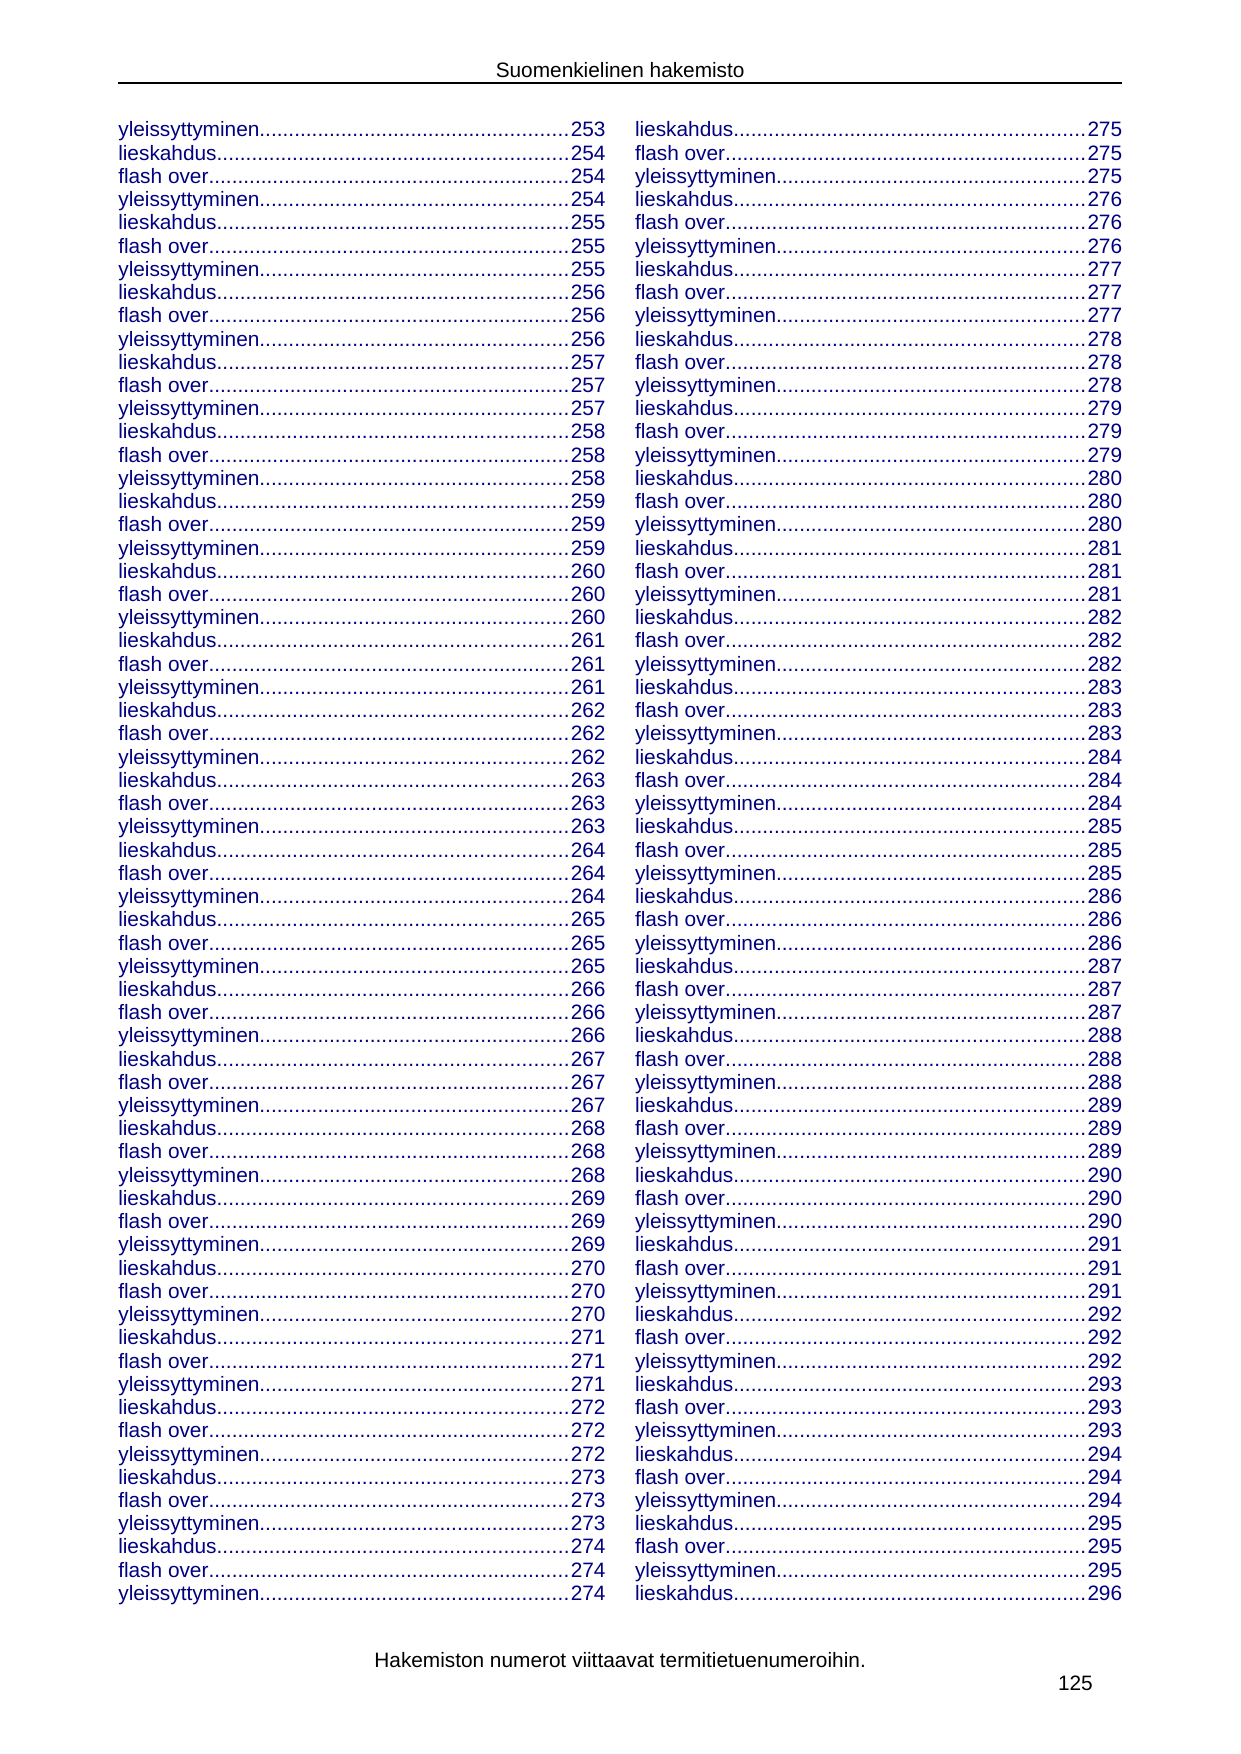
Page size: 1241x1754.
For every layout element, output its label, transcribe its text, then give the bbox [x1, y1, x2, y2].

text flash over 267 [118, 1070, 605, 1094]
text lieskahdus 288 [635, 1024, 1122, 1047]
text yleissyttyminen 257 [118, 397, 605, 420]
text yleissyttyminen 279 [635, 443, 1122, 466]
text lieskahdus 270 [118, 1256, 605, 1279]
text yleissyttyminen 283 [635, 722, 1122, 745]
text lieskahdus 273 [118, 1465, 605, 1488]
text flash over 265 [118, 931, 605, 954]
text lieskahdus 255 [118, 211, 605, 234]
text yleissyttyminen 274 [118, 1581, 605, 1605]
text flash over 291 [635, 1256, 1122, 1279]
text yleissyttyminen 276 [635, 234, 1122, 257]
text yleissyttyminen 259 [118, 536, 605, 559]
text yleissyttyminen 287 [635, 1001, 1122, 1024]
text flash over 275 [635, 141, 1122, 164]
text lieskahdus 266 [118, 977, 605, 1001]
text flash over 271 [118, 1349, 605, 1372]
text lieskahdus 276 [635, 188, 1122, 211]
text flash over 274 [118, 1558, 605, 1581]
text flash over 285 [635, 838, 1122, 861]
text lieskahdus 282 [635, 606, 1122, 629]
text yleissyttyminen 284 [635, 792, 1122, 815]
text flash over 282 [635, 629, 1122, 652]
text flash over 286 [635, 908, 1122, 931]
text flash over 254 [118, 164, 605, 188]
text yleissyttyminen 271 [118, 1372, 605, 1396]
text yleissyttyminen 272 [118, 1442, 605, 1465]
text yleissyttyminen 282 [635, 652, 1122, 676]
text flash over 261 [118, 652, 605, 676]
text yleissyttyminen 262 [118, 745, 605, 768]
text lieskahdus 262 [118, 699, 605, 722]
text lieskahdus 267 [118, 1047, 605, 1070]
text lieskahdus 290 [635, 1163, 1122, 1187]
text flash over 292 [635, 1326, 1122, 1349]
text yleissyttyminen 291 [635, 1279, 1122, 1303]
text flash over 284 [635, 768, 1122, 792]
text lieskahdus 286 [635, 884, 1122, 908]
text yleissyttyminen 270 [118, 1303, 605, 1326]
text flash over 277 [635, 281, 1122, 304]
text lieskahdus 272 [118, 1396, 605, 1419]
text yleissyttyminen 260 [118, 606, 605, 629]
text flash over 290 [635, 1187, 1122, 1210]
text yleissyttyminen 258 [118, 466, 605, 490]
text lieskahdus 257 [118, 350, 605, 373]
text lieskahdus 285 [635, 815, 1122, 838]
text yleissyttyminen 277 [635, 304, 1122, 327]
text flash over 288 [635, 1047, 1122, 1070]
text yleissyttyminen 289 [635, 1140, 1122, 1163]
text flash over 262 [118, 722, 605, 745]
text lieskahdus 284 [635, 745, 1122, 768]
text lieskahdus 261 [118, 629, 605, 652]
text lieskahdus 259 [118, 490, 605, 513]
text lieskahdus 295 [635, 1512, 1122, 1535]
text yleissyttyminen 293 [635, 1419, 1122, 1442]
text lieskahdus 296 [635, 1581, 1122, 1605]
text yleissyttyminen 285 [635, 861, 1122, 884]
text yleissyttyminen 264 [118, 884, 605, 908]
text yleissyttyminen 256 [118, 327, 605, 350]
text lieskahdus 281 [635, 536, 1122, 559]
text flash over 281 [635, 559, 1122, 583]
text lieskahdus 263 [118, 768, 605, 792]
text yleissyttyminen 268 [118, 1163, 605, 1187]
text lieskahdus 265 [118, 908, 605, 931]
text yleissyttyminen 267 [118, 1094, 605, 1117]
text flash over 257 [118, 373, 605, 397]
text yleissyttyminen 254 [118, 188, 605, 211]
text yleissyttyminen 273 [118, 1512, 605, 1535]
text flash over 259 [118, 513, 605, 536]
text yleissyttyminen 286 [635, 931, 1122, 954]
text lieskahdus 269 [118, 1187, 605, 1210]
text flash over 264 [118, 861, 605, 884]
text yleissyttyminen 263 [118, 815, 605, 838]
text flash over 289 [635, 1117, 1122, 1140]
text flash over 266 [118, 1001, 605, 1024]
text yleissyttyminen 294 [635, 1488, 1122, 1512]
text lieskahdus 254 [118, 141, 605, 164]
text lieskahdus 274 [118, 1535, 605, 1558]
text flash over 278 [635, 350, 1122, 373]
text flash over 293 [635, 1396, 1122, 1419]
text lieskahdus 264 [118, 838, 605, 861]
text lieskahdus 279 [635, 397, 1122, 420]
text lieskahdus 289 [635, 1094, 1122, 1117]
text yleissyttyminen 266 [118, 1024, 605, 1047]
text yleissyttyminen 290 [635, 1210, 1122, 1233]
text lieskahdus 256 [118, 281, 605, 304]
text lieskahdus 283 [635, 676, 1122, 699]
text flash over 268 [118, 1140, 605, 1163]
text lieskahdus 258 [118, 420, 605, 443]
text flash over 263 [118, 792, 605, 815]
text flash over 256 [118, 304, 605, 327]
text flash over 269 [118, 1210, 605, 1233]
text flash over 260 [118, 583, 605, 606]
text yleissyttyminen 269 [118, 1233, 605, 1256]
text yleissyttyminen 292 [635, 1349, 1122, 1372]
text flash over 258 [118, 443, 605, 466]
text yleissyttyminen 265 [118, 954, 605, 977]
text lieskahdus 294 [635, 1442, 1122, 1465]
text lieskahdus 271 [118, 1326, 605, 1349]
text yleissyttyminen 288 [635, 1070, 1122, 1094]
text flash over 283 [635, 699, 1122, 722]
text flash over 295 [635, 1535, 1122, 1558]
text yleissyttyminen 280 [635, 513, 1122, 536]
text lieskahdus 260 [118, 559, 605, 583]
text lieskahdus 278 [635, 327, 1122, 350]
text flash over 276 [635, 211, 1122, 234]
text lieskahdus 293 [635, 1372, 1122, 1396]
text lieskahdus 287 [635, 954, 1122, 977]
text flash over 280 [635, 490, 1122, 513]
text lieskahdus 277 [635, 257, 1122, 281]
text yleissyttyminen 255 [118, 257, 605, 281]
text yleissyttyminen 278 [635, 373, 1122, 397]
text yleissyttyminen 281 [635, 583, 1122, 606]
text yleissyttyminen 253 [118, 118, 605, 141]
text flash over 279 [635, 420, 1122, 443]
text flash over 294 [635, 1465, 1122, 1488]
text lieskahdus 292 [635, 1303, 1122, 1326]
text lieskahdus 268 [118, 1117, 605, 1140]
text yleissyttyminen 275 [635, 164, 1122, 188]
text lieskahdus 291 [635, 1233, 1122, 1256]
text flash over 273 [118, 1488, 605, 1512]
text lieskahdus 280 [635, 466, 1122, 490]
text flash over 270 [118, 1279, 605, 1303]
text flash over 287 [635, 977, 1122, 1001]
text flash over 255 [118, 234, 605, 257]
text lieskahdus 275 [635, 118, 1122, 141]
text flash over 272 [118, 1419, 605, 1442]
text yleissyttyminen 261 [118, 676, 605, 699]
text yleissyttyminen 295 [635, 1558, 1122, 1581]
